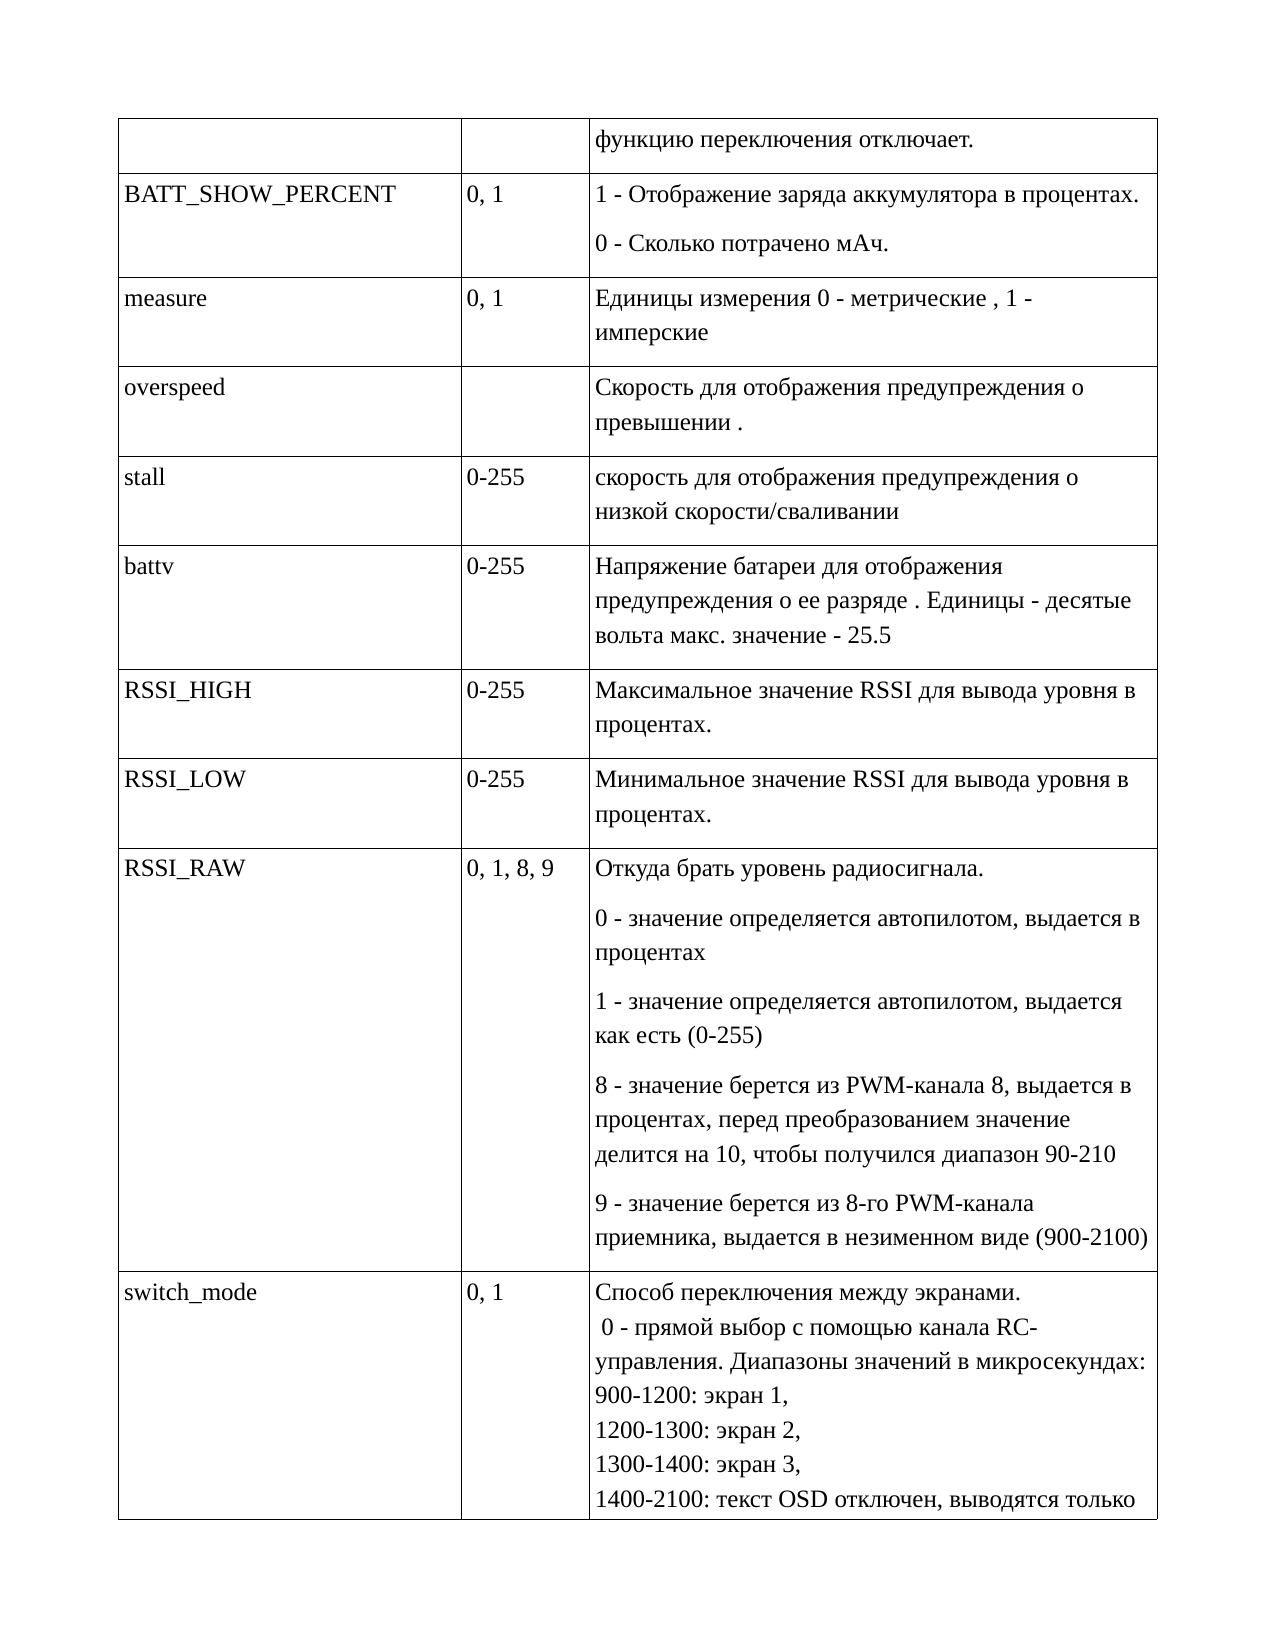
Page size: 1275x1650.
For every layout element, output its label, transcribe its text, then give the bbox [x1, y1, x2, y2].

table_cell Максимальное значение RSSI для вывода уровня в процентах. [590, 670, 1157, 758]
table_cell Откуда брать уровень радиосигнала. 0 - значение определяется автопилотом, выдается в процентах 1 - значение определяется автопилотом, выдается как есть (0-255) 8 - значение берется из PWM-канала 8, выдается в процентах, перед преобразованием значение делится на 10, чтобы получился диапазон 90-210 9 - значение берется из 8-го PWM-канала приемника, выдается в незименном виде (900-2100) [590, 849, 1157, 1271]
table_cell Единицы измерения 0 - метрические , 1 - имперские [590, 278, 1157, 366]
table_cell 0-255 [462, 546, 589, 669]
table_cell Cпособ переключения между экранами. 0 - прямой выбор с помощью канала RC-управления. Диапазоны значений в микросекундах: 900-1200: экран 1, 1200-1300: экран 2, 1300-1400: экран 3, 1400-2100: текст OSD отключен, выводятся только [590, 1272, 1157, 1518]
table_cell RSSI_RAW [119, 849, 461, 1271]
table_cell 1 - Отображение заряда аккумулятора в процентах. 0 - Сколько потрачено мАч. [590, 174, 1157, 277]
table_cell [119, 119, 461, 173]
table_cell switch_mode [119, 1272, 461, 1518]
table_cell 0, 1 [462, 1272, 589, 1518]
table_cell Скорость для отображения предупреждения о превышении . [590, 367, 1157, 456]
table_cell RSSI_LOW [119, 759, 461, 848]
table_cell Минимальное значение RSSI для вывода уровня в процентах. [590, 759, 1157, 848]
table_cell 0, 1 [462, 174, 589, 277]
table_cell RSSI_HIGH [119, 670, 461, 758]
table_cell 0, 1 [462, 278, 589, 366]
table_cell 0-255 [462, 457, 589, 545]
table_cell stall [119, 457, 461, 545]
table_cell battv [119, 546, 461, 669]
table_cell [462, 367, 589, 456]
table_cell BATT_SHOW_PERCENT [119, 174, 461, 277]
table_cell 0-255 [462, 759, 589, 848]
table_cell [462, 119, 589, 173]
table_cell overspeed [119, 367, 461, 456]
table_cell функцию переключения отключает. [590, 119, 1157, 173]
table_cell measure [119, 278, 461, 366]
table_cell скорость для отображения предупреждения о низкой скорости/сваливании [590, 457, 1157, 545]
table_cell Напряжение батареи для отображения предупреждения о ее разряде . Eдиницы - десятые вольта макс. значение - 25.5 [590, 546, 1157, 669]
table_cell 0-255 [462, 670, 589, 758]
table_cell 0, 1, 8, 9 [462, 849, 589, 1271]
